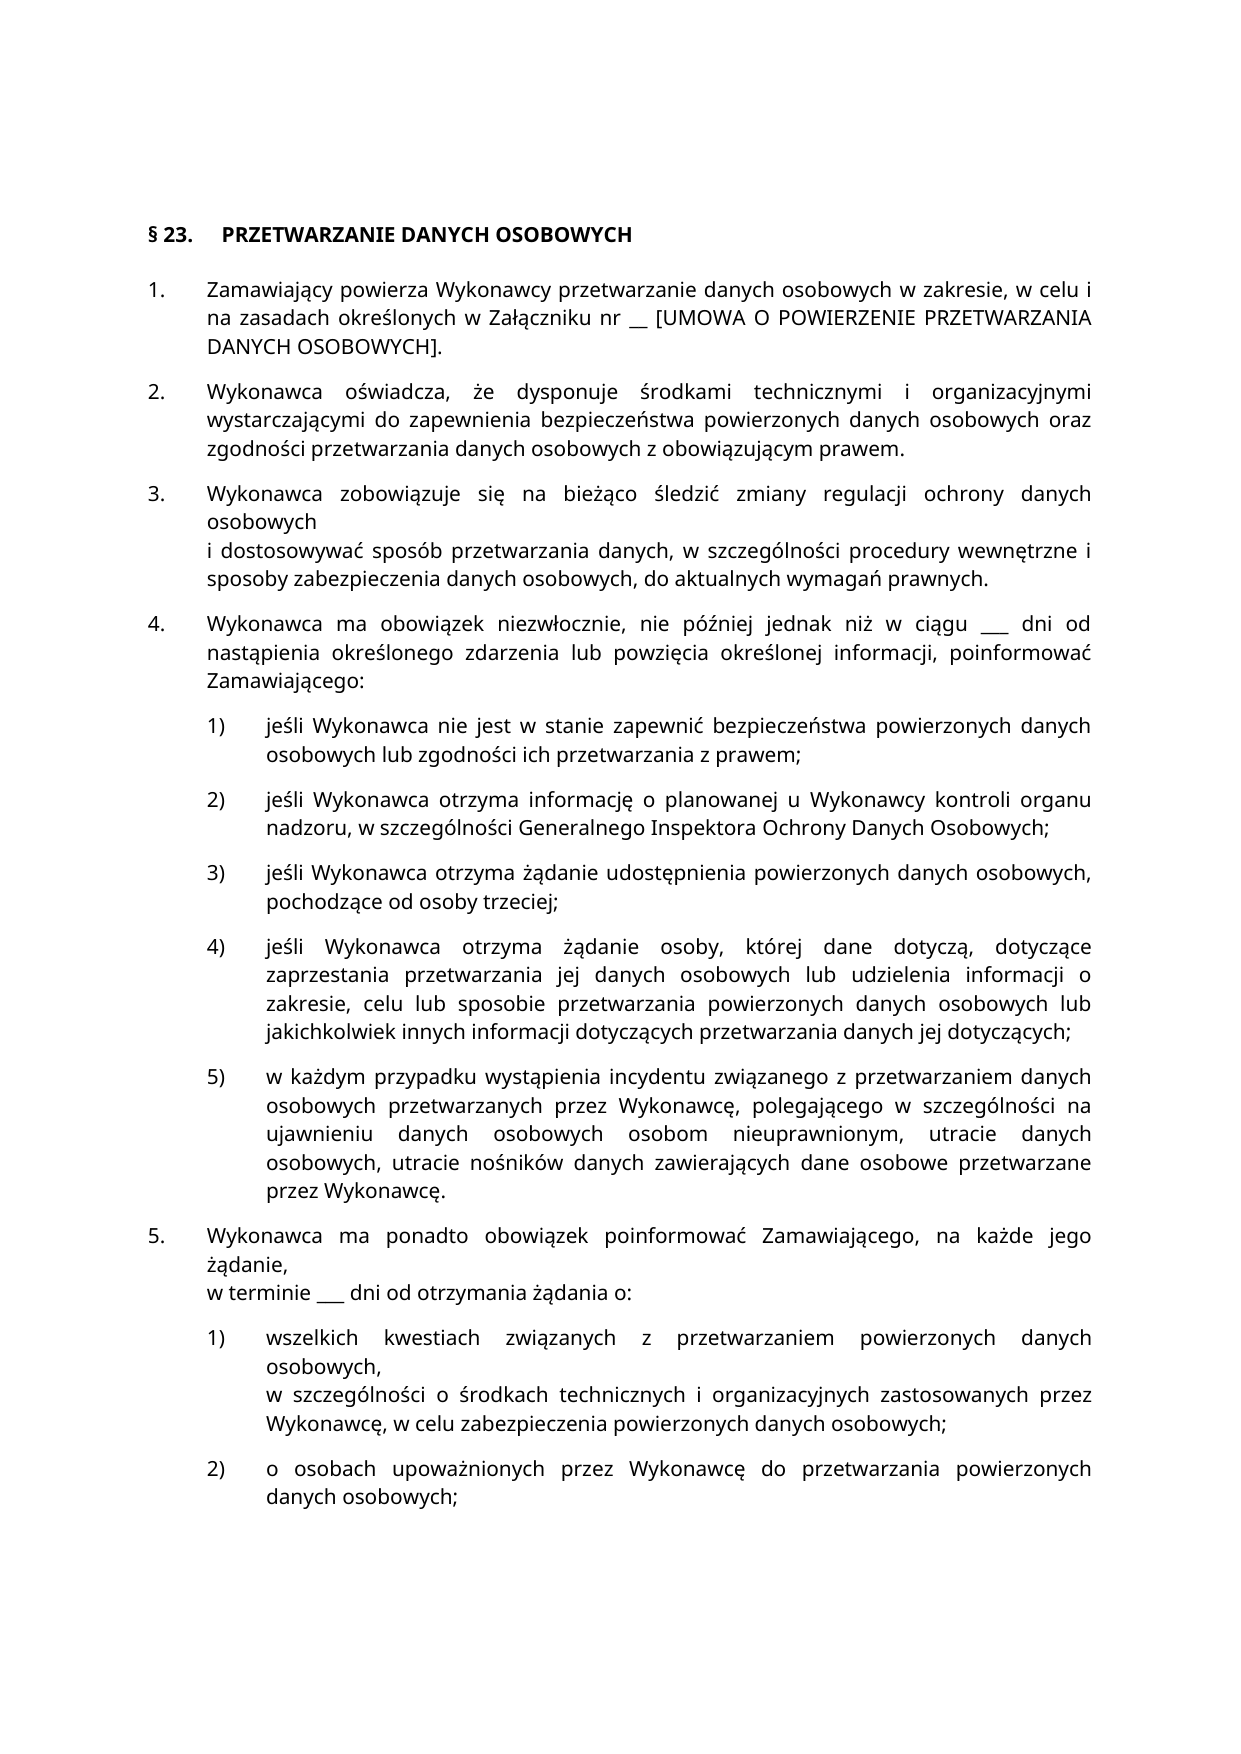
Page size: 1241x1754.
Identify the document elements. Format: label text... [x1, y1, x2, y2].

list wszelkich kwestiach związanych z przetwarzaniem powierzonych danych osobowych, w szczególności o środkach technicznych i organizacyjnych zastosowanych przez Wykonawcę, w celu zabezpieczenia powierzonych danych osobowych; [207, 1323, 1093, 1437]
list jeśli Wykonawca otrzyma żądanie osoby, której dane dotyczą, dotyczące zaprzestania przetwarzania jej danych osobowych lub udzielenia informacji o zakresie, celu lub sposobie przetwarzania powierzonych danych osobowych lub jakichkolwiek innych informacji dotyczących przetwarzania danych jej dotyczących; [207, 932, 1093, 1046]
list jeśli Wykonawca otrzyma informację o planowanej u Wykonawcy kontroli organu nadzoru, w szczególności Generalnego Inspektora Ochrony Danych Osobowych; [207, 785, 1093, 842]
list Wykonawca zobowiązuje się na bieżąco śledzić zmiany regulacji ochrony danych osobowych i dostosowywać sposób przetwarzania danych, w szczególności procedury wewnętrzne i sposoby zabezpieczenia danych osobowych, do aktualnych wymagań prawnych. [148, 479, 1093, 593]
list Wykonawca oświadcza, że dysponuje środkami technicznymi i organizacyjnymi wystarczającymi do zapewnienia bezpieczeństwa powierzonych danych osobowych oraz zgodności przetwarzania danych osobowych z obowiązującym prawem. [148, 377, 1093, 462]
subtitle PRZETWARZANIE DANYCH OSOBOWYCH [148, 220, 1093, 248]
list w każdym przypadku wystąpienia incydentu związanego z przetwarzaniem danych osobowych przetwarzanych przez Wykonawcę, polegającego w szczególności na ujawnieniu danych osobowych osobom nieuprawnionym, utracie danych osobowych, utracie nośników danych zawierających dane osobowe przetwarzane przez Wykonawcę. [207, 1062, 1093, 1205]
list jeśli Wykonawca otrzyma żądanie udostępnienia powierzonych danych osobowych, pochodzące od osoby trzeciej; [207, 858, 1093, 915]
list o osobach upoważnionych przez Wykonawcę do przetwarzania powierzonych danych osobowych; [207, 1454, 1093, 1511]
list Wykonawca ma ponadto obowiązek poinformować Zamawiającego, na każde jego żądanie, w terminie ___ dni od otrzymania żądania o: [148, 1221, 1093, 1307]
list Zamawiający powierza Wykonawcy przetwarzanie danych osobowych w zakresie, w celu i na zasadach określonych w Załączniku nr __ [UMOWA O POWIERZENIE PRZETWARZANIA DANYCH OSOBOWYCH]. [148, 275, 1093, 360]
list jeśli Wykonawca nie jest w stanie zapewnić bezpieczeństwa powierzonych danych osobowych lub zgodności ich przetwarzania z prawem; [207, 711, 1093, 768]
list Wykonawca ma obowiązek niezwłocznie, nie później jednak niż w ciągu ___ dni od nastąpienia określonego zdarzenia lub powzięcia określonej informacji, poinformować Zamawiającego: [148, 609, 1093, 695]
